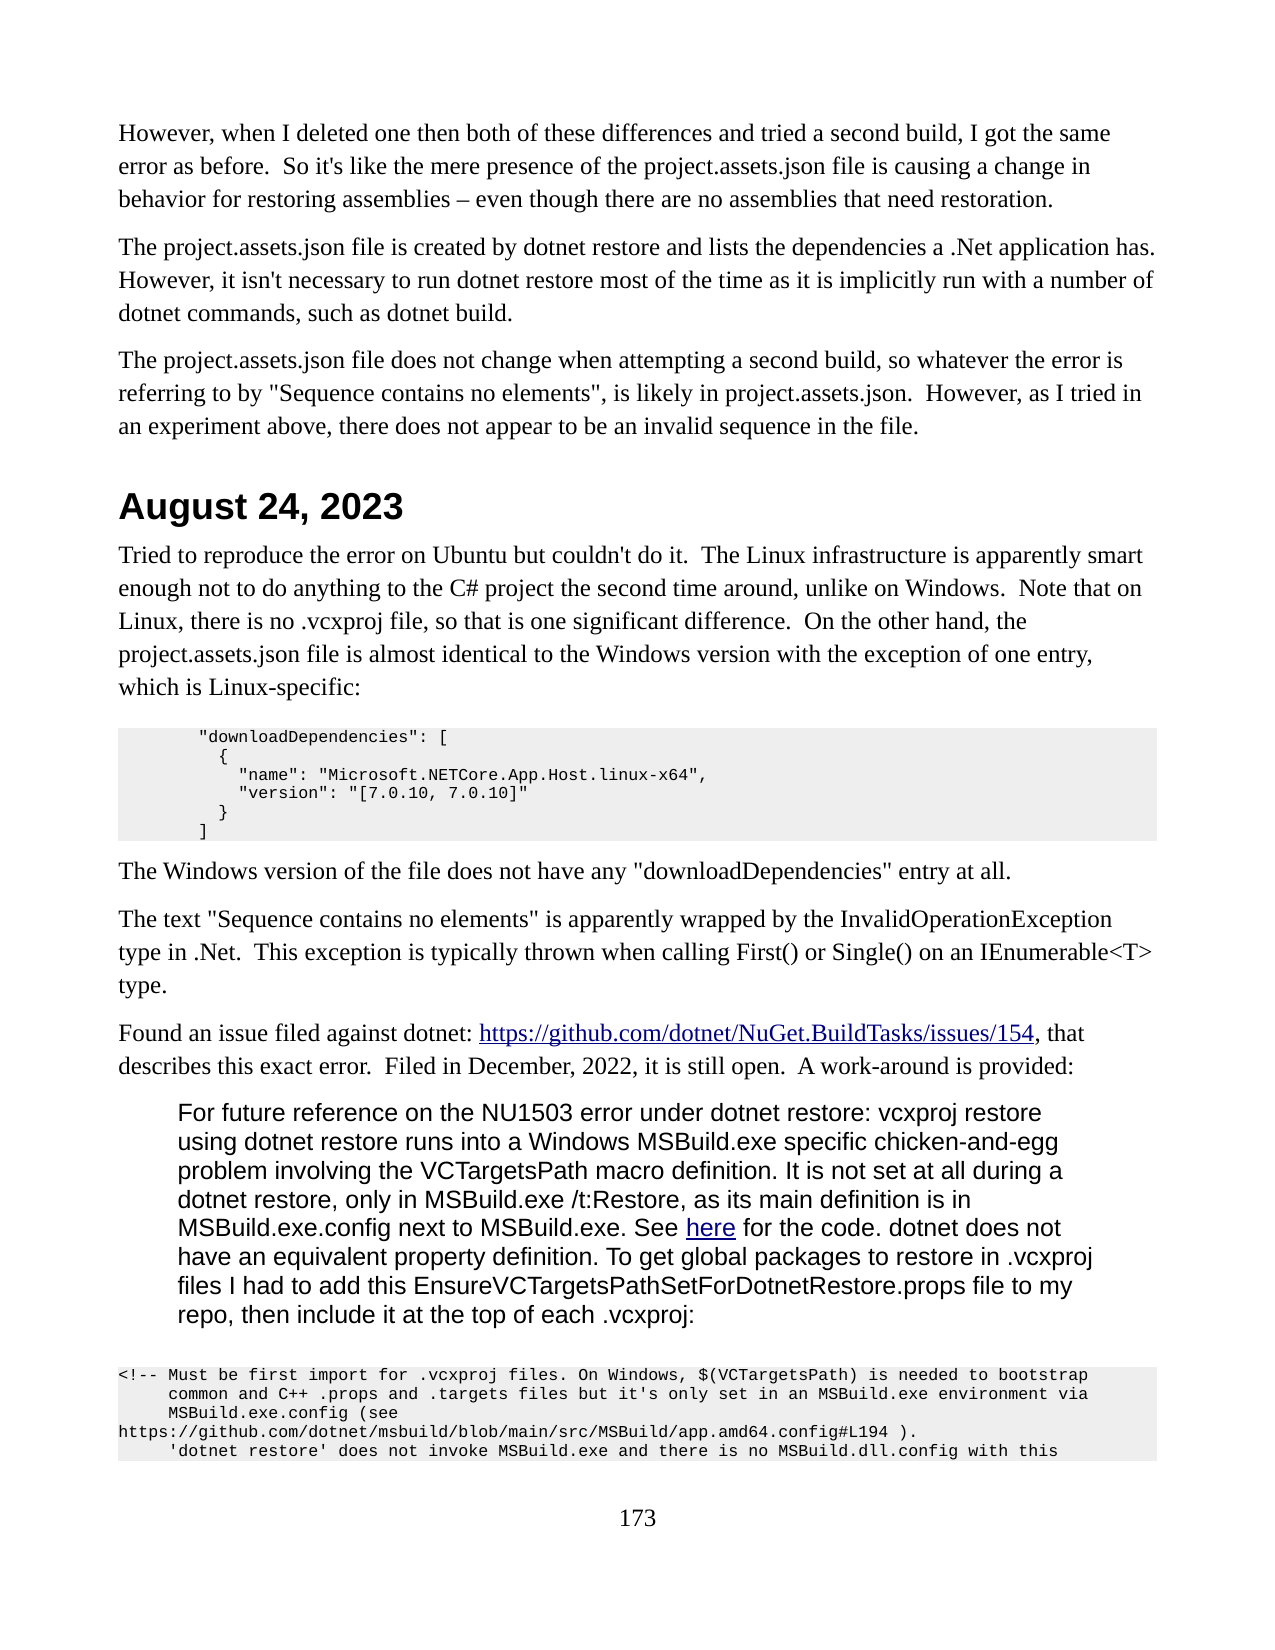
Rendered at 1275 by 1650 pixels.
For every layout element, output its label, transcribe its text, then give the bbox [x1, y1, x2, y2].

text { [118, 747, 1157, 766]
text MSBuild.exe.config (see https://github.com/dotnet/msbuild/blob/main/src/MSBuild/app.amd64.config#L194 ). [118, 1404, 1157, 1442]
text common and C++ .props and .targets files but it's only set in an MSBuild.exe environment via [118, 1386, 1157, 1404]
subtitle August 24, 2023 [118, 484, 1157, 527]
text "version": "[7.0.10, 7.0.10]" [118, 785, 1157, 804]
text The text "Sequence contains no elements" is apparently wrapped by the InvalidOperationException type in .Net. This exception is typically thrown when calling First() or Single() on an IEnumerable<T> type. [118, 904, 1157, 999]
text 'dotnet restore' does not invoke MSBuild.exe and there is no MSBuild.dll.config with this [118, 1442, 1157, 1461]
text } [118, 804, 1157, 823]
text The Windows version of the file does not have any "downloadDependencies" entry at all. [118, 856, 1157, 885]
text Found an issue filed against dotnet: https://github.com/dotnet/NuGet.BuildTasks/issues/154, that describes this exact error. Filed in December, 2022, it is still open. A work-around is provided: [118, 1018, 1157, 1079]
text For future reference on the NU1503 error under dotnet restore: vcxproj restore using dotnet restore runs into a Windows MSBuild.exe specific chicken-and-egg problem involving the VCTargetsPath macro definition. It is not set at all during a dotnet restore, only in MSBuild.exe /t:Restore, as its main definition is in MSBuild.exe.config next to MSBuild.exe. See here for the code. dotnet does not have an equivalent property definition. To get global packages to restore in .vcxproj files I had to add this EnsureVCTargetsPathSetForDotnetRestore.props file to my repo, then include it at the top of each .vcxproj: [177, 1098, 1098, 1328]
text However, when I deleted one then both of these differences and tried a second build, I got the same error as before. So it's like the mere presence of the project.assets.json file is causing a change in behavior for restoring assemblies – even though there are no assemblies that need restoration. [118, 118, 1157, 213]
text ] [118, 823, 1157, 841]
text The project.assets.json file is created by dotnet restore and lists the dependencies a .Net application has. However, it isn't necessary to run dotnet restore most of the time as it is implicitly run with a number of dotnet commands, such as dotnet build. [118, 232, 1157, 327]
text The project.assets.json file does not change when attempting a second build, so whatever the error is referring to by "Sequence contains no elements", is likely in project.assets.json. However, as I tried in an experiment above, there does not appear to be an invalid sequence in the file. [118, 345, 1157, 440]
text <!-- Must be first import for .vcxproj files. On Windows, $(VCTargetsPath) is needed to bootstrap [118, 1367, 1157, 1386]
text Tried to reproduce the error on Ubuntu but couldn't do it. The Linux infrastructure is apparently smart enough not to do anything to the C# project the second time around, unlike on Windows. Note that on Linux, there is no .vcxproj file, so that is one significant difference. On the other hand, the project.assets.json file is almost identical to the Windows version with the exception of one entry, which is Linux-specific: [118, 540, 1157, 701]
text "downloadDependencies": [ [118, 728, 1157, 747]
text "name": "Microsoft.NETCore.App.Host.linux-x64", [118, 766, 1157, 785]
